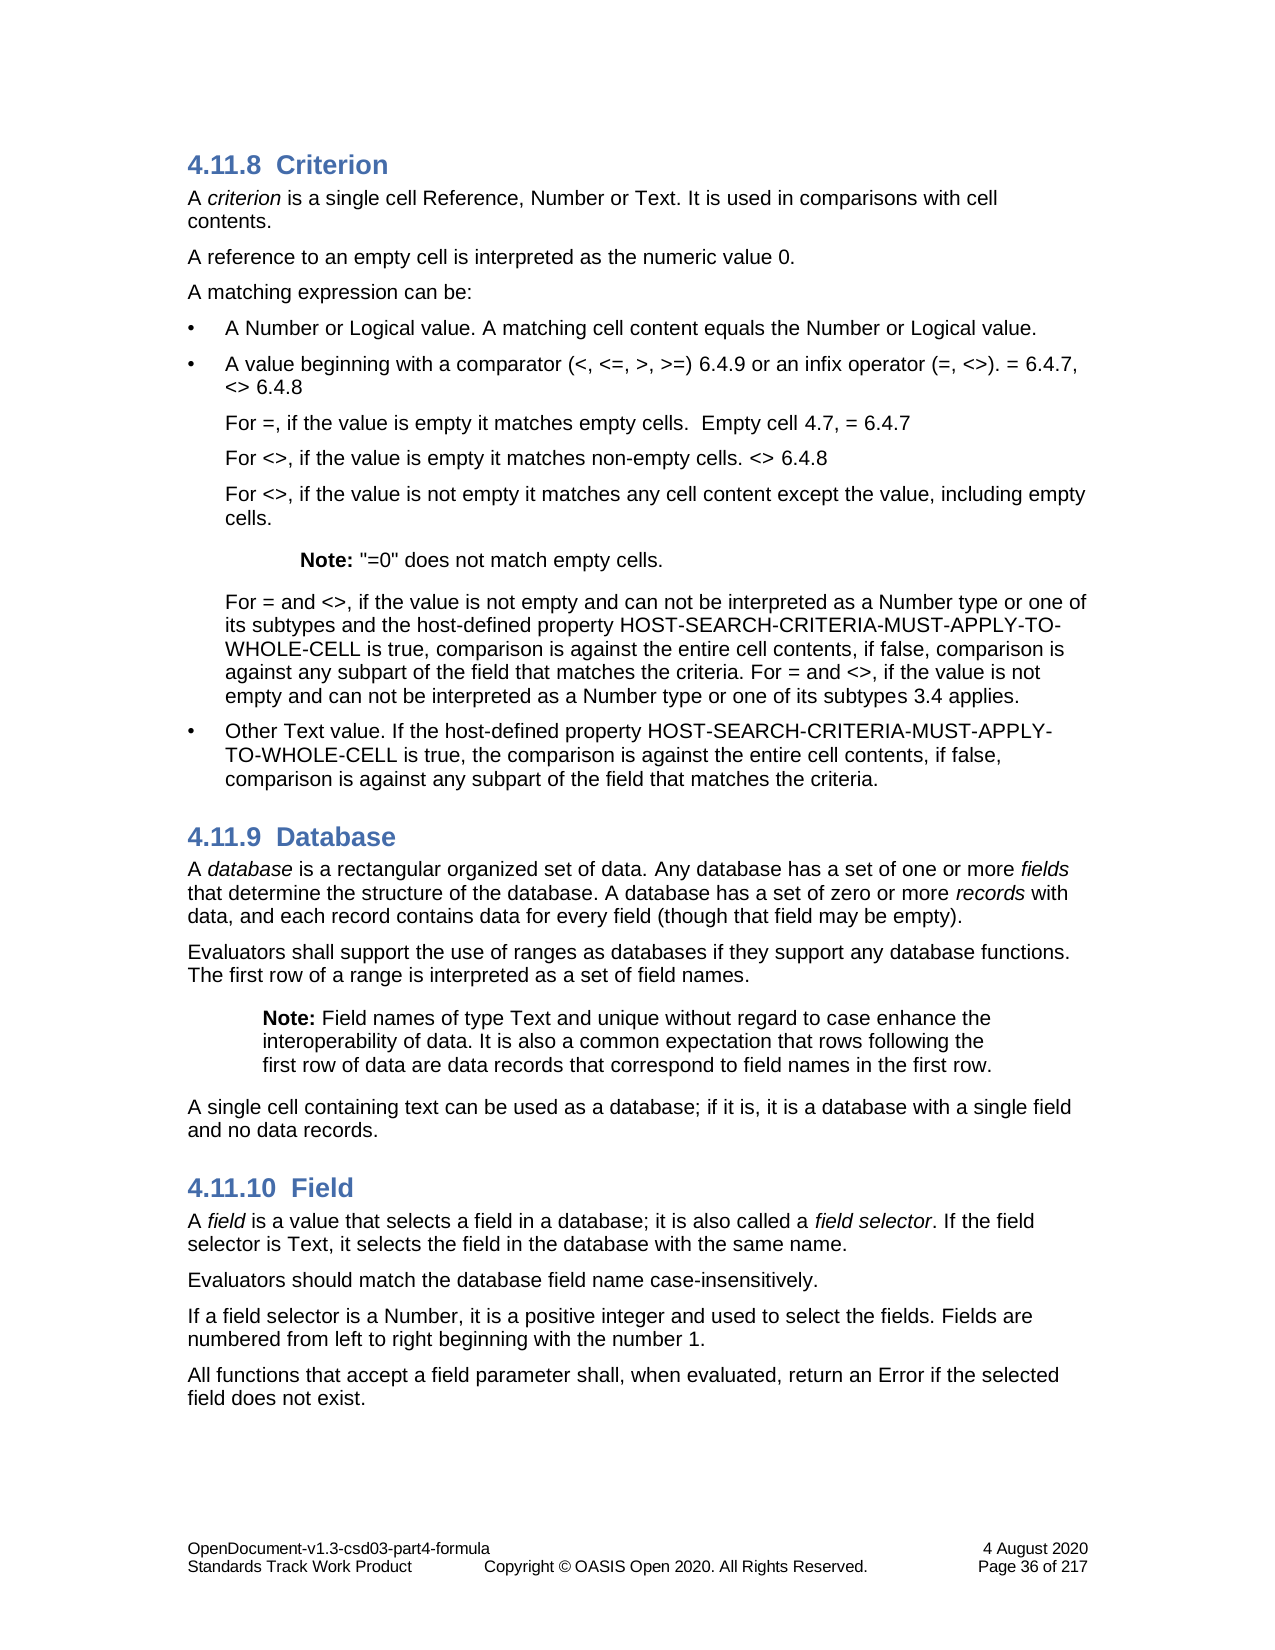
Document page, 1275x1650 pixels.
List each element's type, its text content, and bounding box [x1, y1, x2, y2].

text All functions that accept a field parameter shall, when evaluated, return an Error if the selected field does not exist. [187, 1363, 1088, 1410]
list A Number or Logical value. A matching cell content equals the Number or Logical value. [187, 316, 1088, 340]
text Evaluators shall support the use of ranges as databases if they support any database functions. The first row of a range is interpreted as a set of field names. [187, 940, 1088, 987]
list A value beginning with a comparator (<, <=, >, >=) 6.4.9 or an infix operator (=, <>). = 6.4.7, <> 6.4.8 [187, 352, 1088, 399]
text A database is a rectangular organized set of data. Any database has a set of one or more fields that determine the structure of the database. A database has a set of zero or more records with data, and each record contains data for every field (though that field may be empty). [187, 858, 1088, 928]
text Note: Field names of type Text and unique without regard to case enhance the interoperability of data. It is also a common expectation that rows following the first row of data are data records that correspond to field names in the first row. [262, 1006, 1013, 1077]
subtitle Field [187, 1173, 1088, 1203]
text A criterion is a single cell Reference, Number or Text. It is used in comparisons with cell contents. [187, 186, 1088, 233]
list Other Text value. If the host-defined property HOST-SEARCH-CRITERIA-MUST-APPLY-TO-WHOLE-CELL is true, the comparison is against the entire cell contents, if false, comparison is against any subpart of the field that matches the criteria. [187, 720, 1088, 791]
list Note: "=0" does not match empty cells. [262, 548, 1013, 572]
text A field is a value that selects a field in a database; it is also called a field selector. If the field selector is Text, it selects the field in the database with the same name. [187, 1209, 1088, 1256]
subtitle Criterion [187, 150, 1088, 180]
text A matching expression can be: [187, 281, 1088, 304]
list For <>, if the value is empty it matches non-empty cells. <> 6.4.8 [187, 447, 1088, 470]
list For <>, if the value is not empty it matches any cell content except the value, including empty cells. [187, 482, 1088, 529]
text If a field selector is a Number, it is a positive integer and used to select the fields. Fields are numbered from left to right beginning with the number 1. [187, 1304, 1088, 1351]
subtitle Database [187, 822, 1088, 852]
text A single cell containing text can be used as a database; if it is, it is a database with a single field and no data records. [187, 1095, 1088, 1142]
text Evaluators should match the database field name case-insensitively. [187, 1268, 1088, 1292]
list For = and <>, if the value is not empty and can not be interpreted as a Number type or one of its subtypes and the host-defined property HOST-SEARCH-CRITERIA-MUST-APPLY-TO-WHOLE-CELL is true, comparison is against the entire cell contents, if false, comparison is against any subpart of the field that matches the criteria. For = and <>, if the value is not empty and can not be interpreted as a Number type or one of its subtypes 3.4 applies. [187, 590, 1088, 708]
list For =, if the value is empty it matches empty cells. Empty cell 4.7, = 6.4.7 [187, 411, 1088, 435]
text A reference to an empty cell is interpreted as the numeric value 0. [187, 245, 1088, 269]
